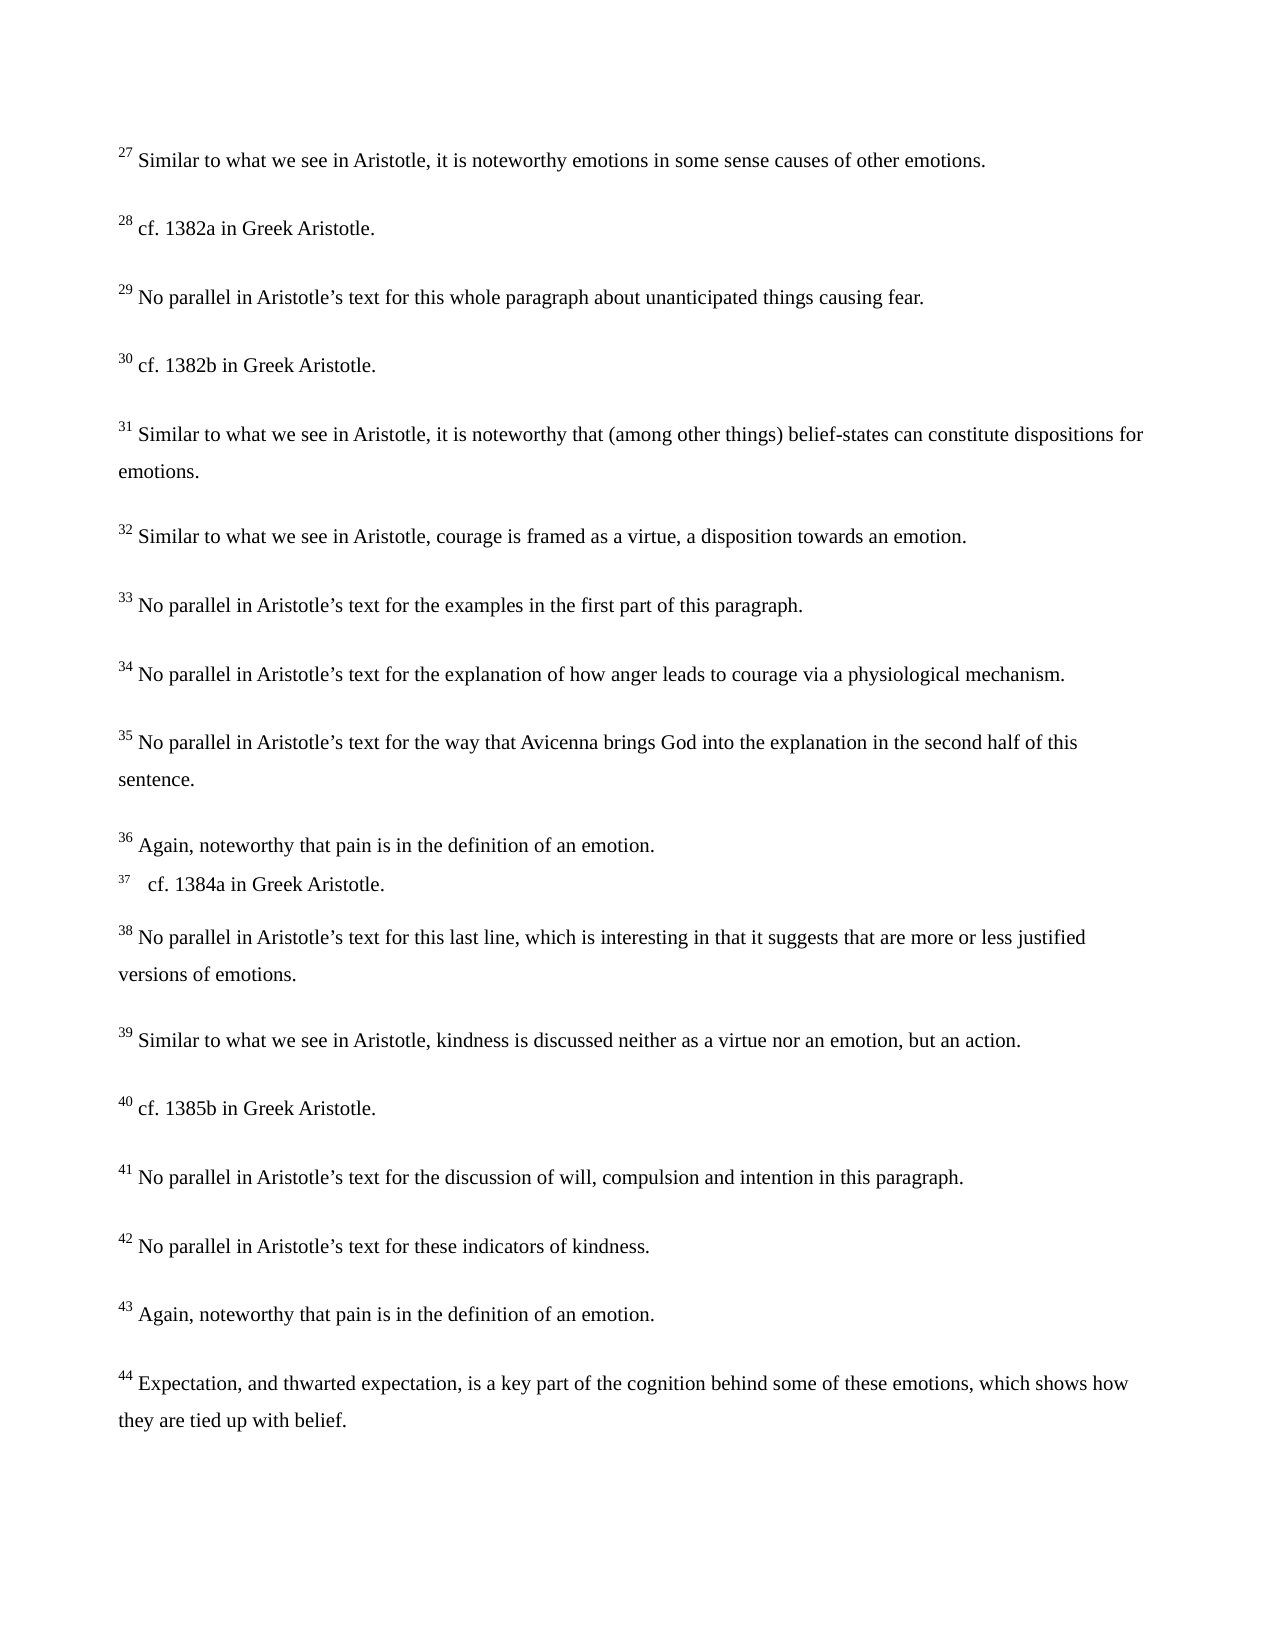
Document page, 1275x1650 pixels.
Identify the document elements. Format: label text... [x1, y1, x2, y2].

text Similar to what we see in Aristotle, it is noteworthy that (among other things) belief-states can constitute dispositions for emotions. [118, 418, 1157, 483]
text No parallel in Aristotle’s text for the discussion of will, compulsion and intention in this paragraph. [118, 1161, 1157, 1190]
text cf. 1382a in Greek Aristotle. [118, 212, 1157, 241]
text Similar to what we see in Aristotle, kindness is discussed neither as a virtue nor an emotion, but an action. [118, 1024, 1157, 1052]
text cf. 1382b in Greek Aristotle. [118, 349, 1157, 378]
text Expectation, and thwarted expectation, is a key part of the cognition behind some of these emotions, which shows how they are tied up with belief. [118, 1367, 1157, 1432]
text Similar to what we see in Aristotle, courage is framed as a virtue, a disposition towards an emotion. [118, 521, 1157, 549]
text No parallel in Aristotle’s text for the examples in the first part of this paragraph. [118, 589, 1157, 618]
text No parallel in Aristotle’s text for this whole paragraph about unanticipated things causing fear. [118, 281, 1157, 310]
text Similar to what we see in Aristotle, it is noteworthy emotions in some sense causes of other emotions. [118, 144, 1157, 172]
text cf. 1384a in Greek Aristotle. [118, 872, 1157, 896]
text No parallel in Aristotle’s text for this last line, which is interesting in that it suggests that are more or less justified versions of emotions. [118, 921, 1157, 986]
text No parallel in Aristotle’s text for the way that Avicenna brings God into the explanation in the second half of this sentence. [118, 726, 1157, 791]
text Again, noteworthy that pain is in the definition of an emotion. [118, 1298, 1157, 1327]
text No parallel in Aristotle’s text for the explanation of how anger leads to courage via a physiological mechanism. [118, 658, 1157, 687]
text Again, noteworthy that pain is in the definition of an emotion. [118, 829, 1157, 857]
text No parallel in Aristotle’s text for these indicators of kindness. [118, 1230, 1157, 1258]
text cf. 1385b in Greek Aristotle. [118, 1092, 1157, 1121]
